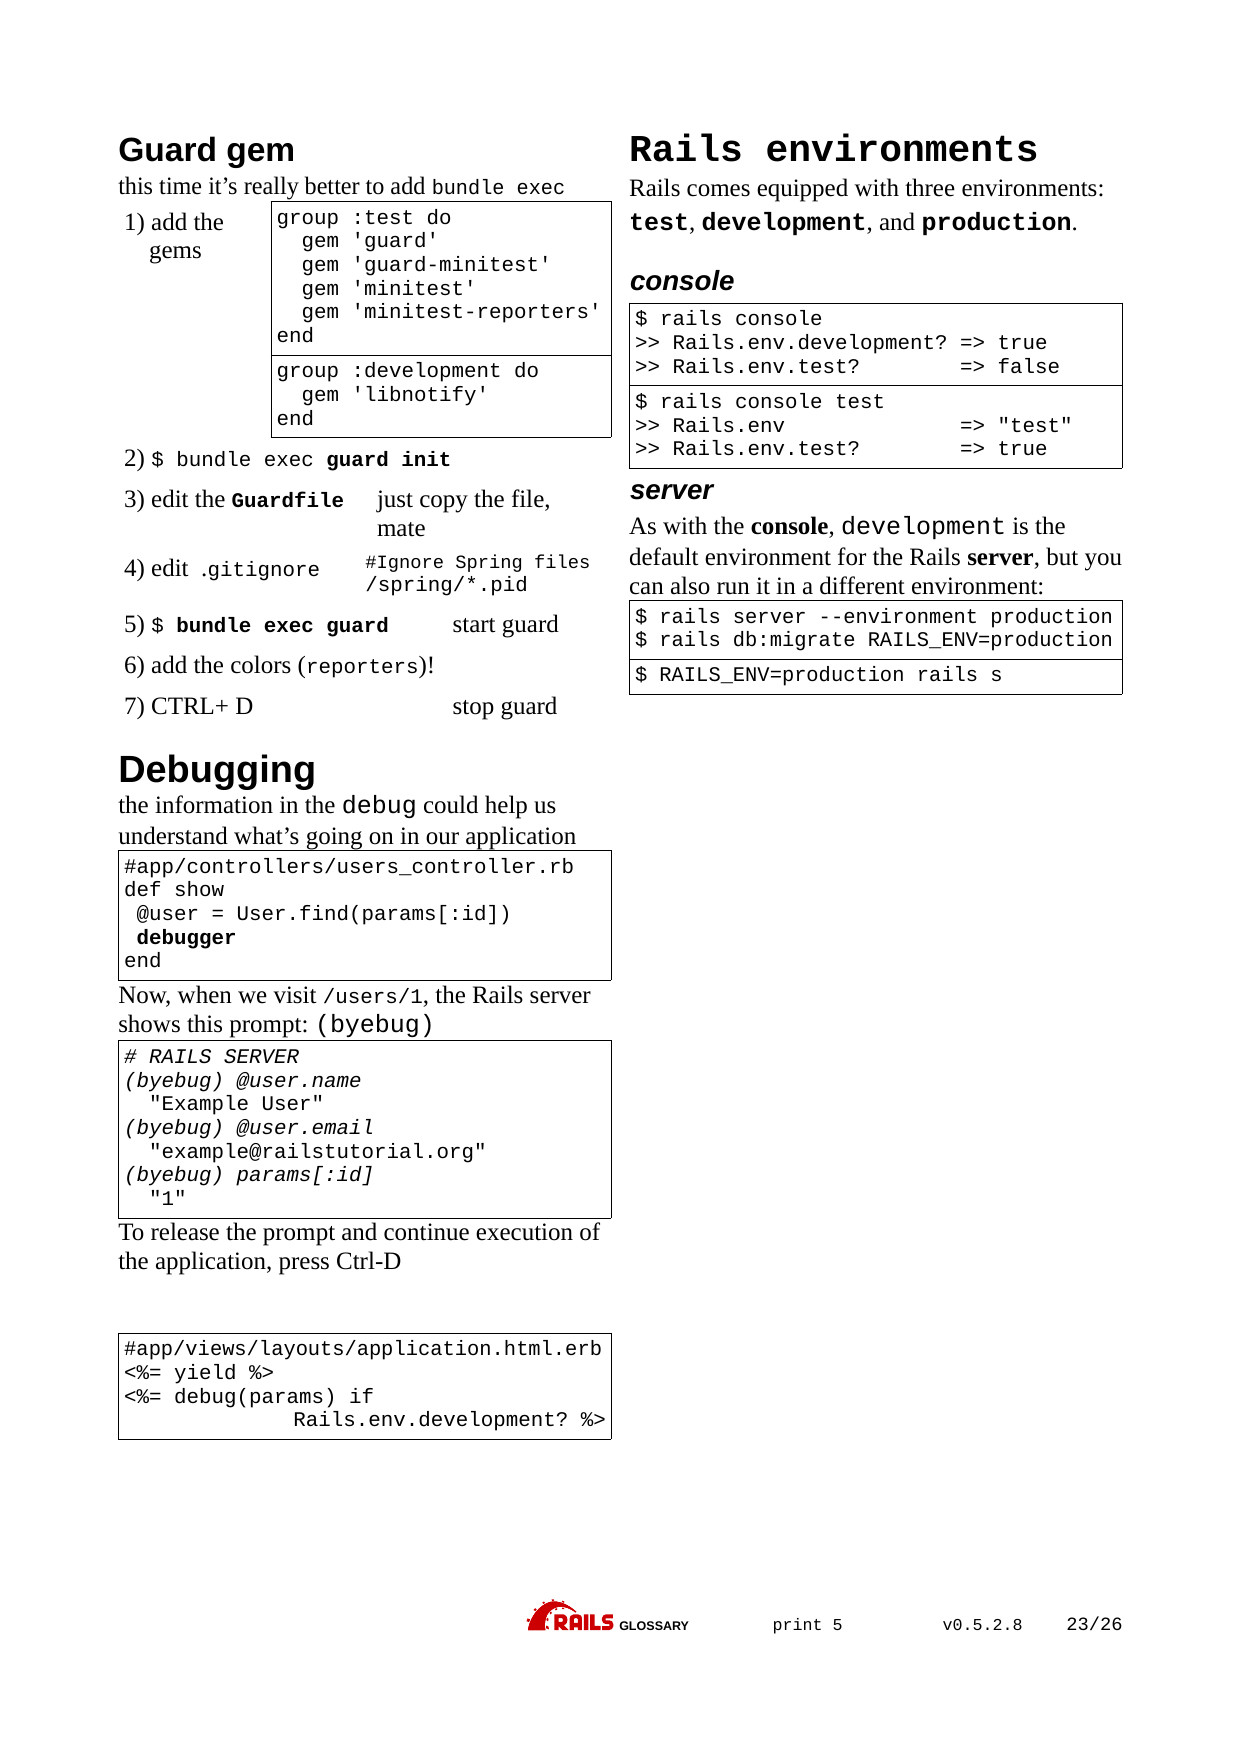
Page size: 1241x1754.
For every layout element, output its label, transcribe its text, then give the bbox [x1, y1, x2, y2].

text Now, when we visit /users/1, the Rails server shows this prompt: (byebug) [118, 981, 611, 1040]
table_cell 3) edit the Guardfile [118, 478, 371, 547]
table_cell [447, 645, 611, 686]
table_cell group :development do gem 'libnotify' end [272, 356, 611, 437]
table_cell start guard [447, 604, 611, 644]
table_cell 7) CTRL+ D [118, 686, 447, 726]
text Rails comes equipped with three environments: test, development, and production. [629, 173, 1122, 238]
text this time it’s really better to add bundle exec [118, 171, 611, 201]
table_cell #Ignore Spring files /spring/*.pid [360, 547, 611, 603]
text To release the prompt and continue execution of the application, press Ctrl-D [118, 1219, 611, 1275]
text the information in the debug could help us understand what’s going on in our application [118, 790, 611, 850]
table_header group :test do gem 'guard' gem 'guard-minitest' gem 'minitest' gem 'minitest-reporters' end [272, 202, 611, 354]
table_cell 4) edit .gitignore [118, 547, 359, 603]
subtitle Debugging [118, 747, 611, 790]
table_cell just copy the file, mate [371, 478, 611, 547]
subtitle server [630, 474, 1122, 506]
table_header $ rails console >> Rails.env.development? => true >> Rails.env.test? => false [630, 304, 1122, 385]
table_cell 2) $ bundle exec guard init [118, 437, 611, 478]
table_header # RAILS SERVER (byebug) @user.name "Example User" (byebug) @user.email "example@railstutorial.org" (byebug) params[:id] "1" [119, 1041, 611, 1217]
table_header 1) add the gems [118, 201, 271, 354]
table_cell [118, 355, 271, 437]
text As with the console, development is the default environment for the Rails server, but you can also run it in a different environment: [629, 511, 1122, 600]
subtitle console [630, 265, 1122, 297]
table_header $ rails server --environment production $ rails db:migrate RAILS_ENV=production [630, 601, 1122, 659]
table_cell $ rails console test >> Rails.env => "test" >> Rails.env.test? => true [630, 386, 1122, 468]
table_cell 6) add the colors (reporters)! [118, 645, 447, 686]
table_cell $ RAILS_ENV=production rails s [630, 660, 1122, 694]
subtitle Rails environments [629, 130, 1122, 173]
table_header #app/controllers/users_controller.rb def show @user = User.find(params[:id]) debugger end [119, 851, 611, 980]
table_cell stop guard [447, 686, 611, 726]
subtitle Guard gem [118, 130, 611, 168]
table_cell 5) $ bundle exec guard [118, 604, 447, 644]
table_header #app/views/layouts/application.html.erb <%= yield %> <%= debug(params) if Rails.env.development? %> [119, 1334, 611, 1439]
